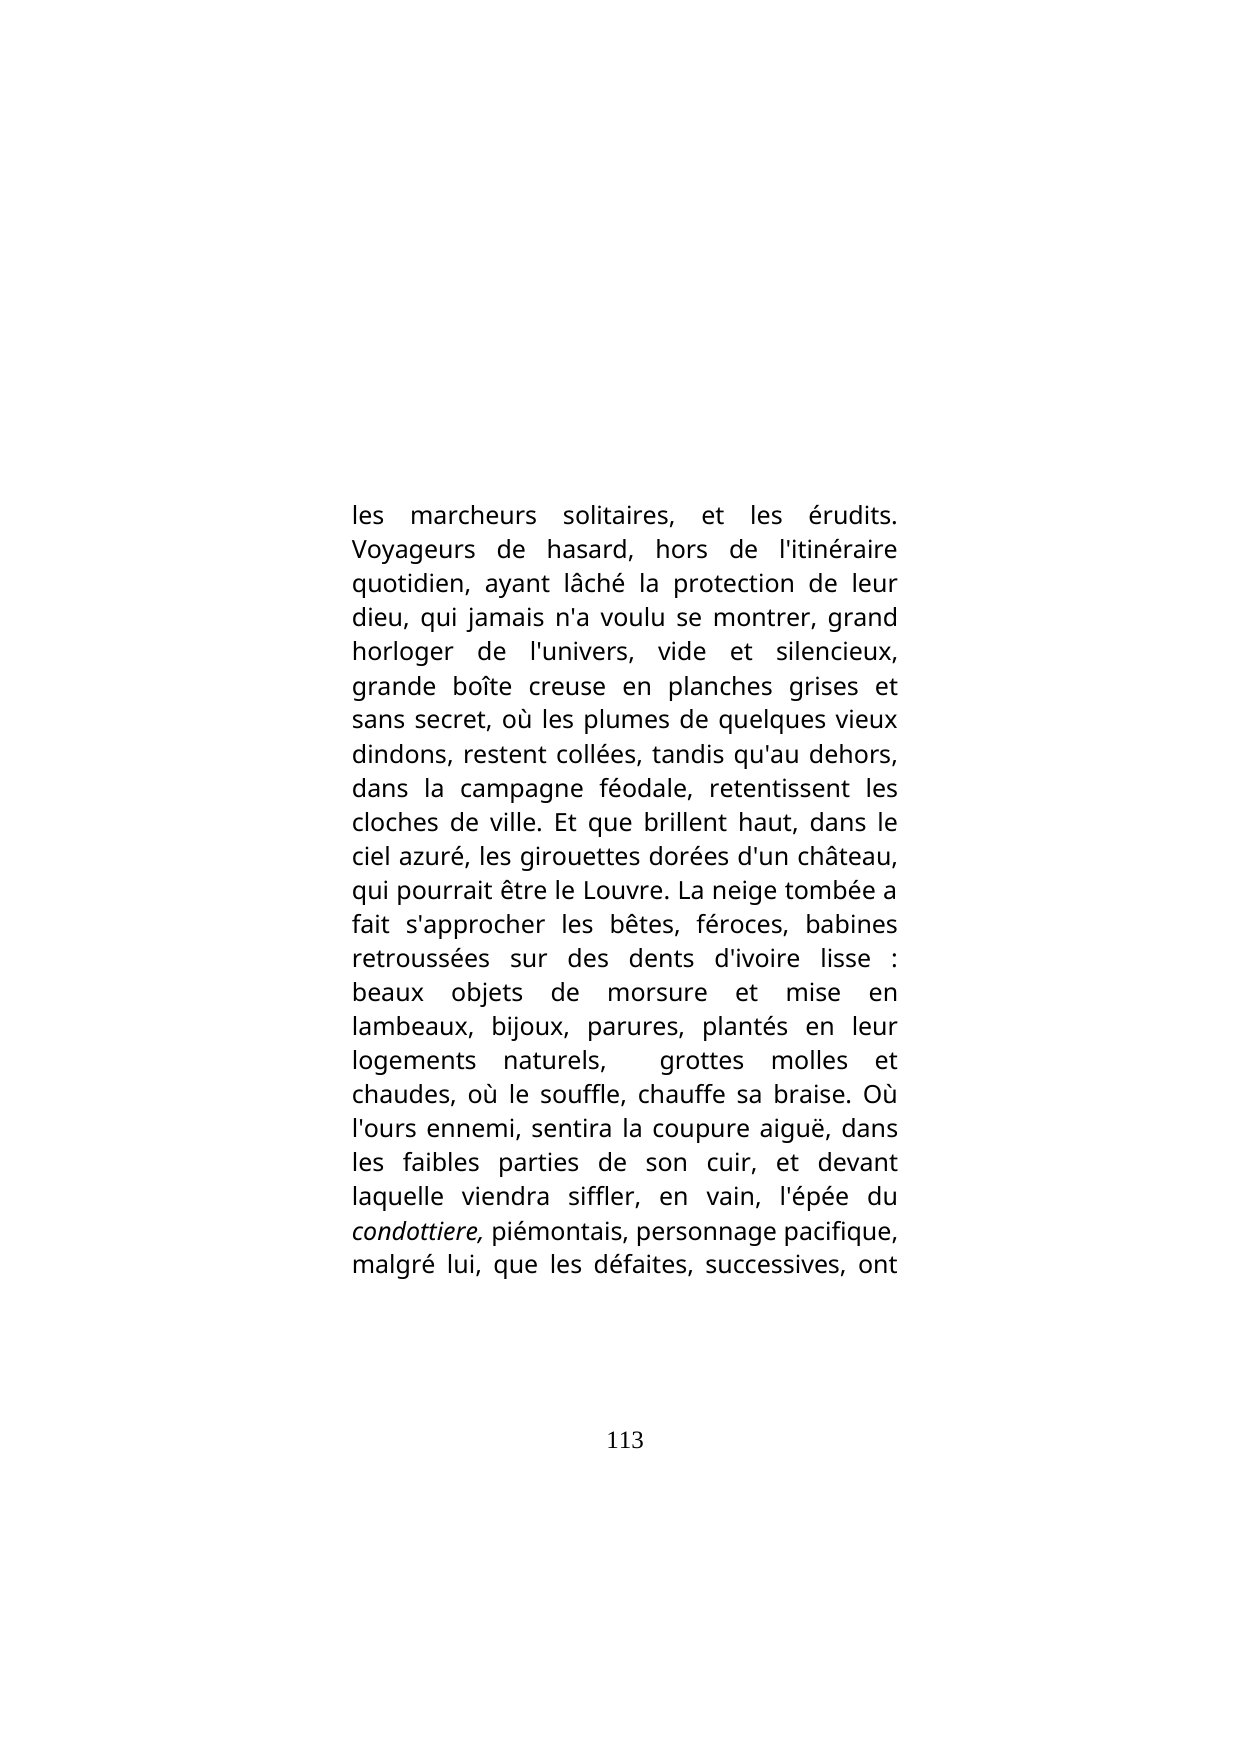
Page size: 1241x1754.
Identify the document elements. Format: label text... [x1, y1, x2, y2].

text les marcheurs solitaires, et les érudits. Voyageurs de hasard, hors de l'itinéraire quotidien, ayant lâché la protection de leur dieu, qui jamais n'a voulu se montrer, grand horloger de l'univers, vide et silencieux, grande boîte creuse en planches grises et sans secret, où les plumes de quelques vieux dindons, restent collées, tandis qu'au dehors, dans la campagne féodale, retentissent les cloches de ville. Et que brillent haut, dans le ciel azuré, les girouettes dorées d'un château, qui pourrait être le Louvre. La neige tombée a fait s'approcher les bêtes, féroces, babines retroussées sur des dents d'ivoire lisse : beaux objets de morsure et mise en lambeaux, bijoux, parures, plantés en leur logements naturels, grottes molles et chaudes, où le souffle, chauffe sa braise. Où l'ours ennemi, sentira la coupure aiguë, dans les faibles parties de son cuir, et devant laquelle viendra siffler, en vain, l'épée du condottiere, piémontais, personnage pacifique, malgré lui, que les défaites, successives, ont [352, 498, 898, 1281]
